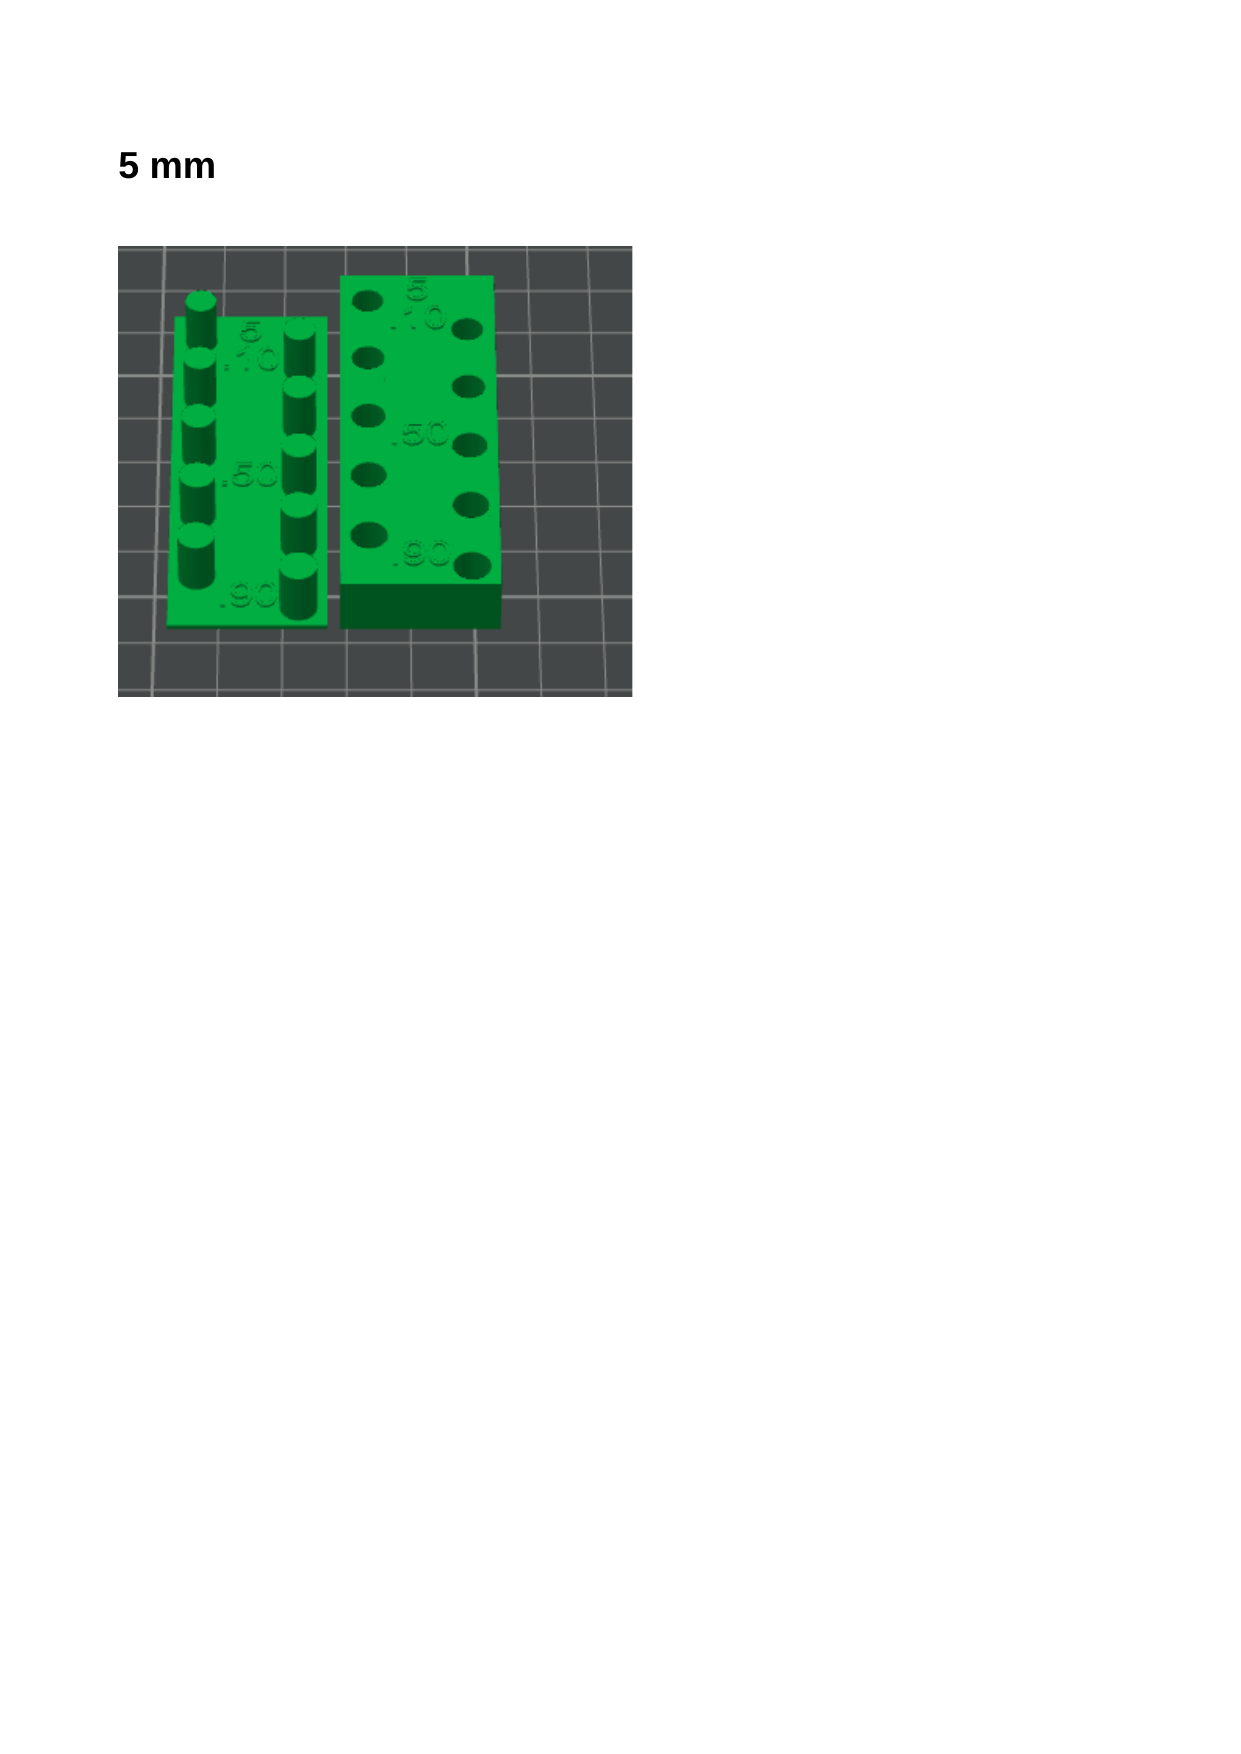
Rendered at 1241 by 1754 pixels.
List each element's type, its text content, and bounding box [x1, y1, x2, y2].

subtitle 5 mm [118, 143, 1122, 186]
picture [118, 246, 633, 697]
